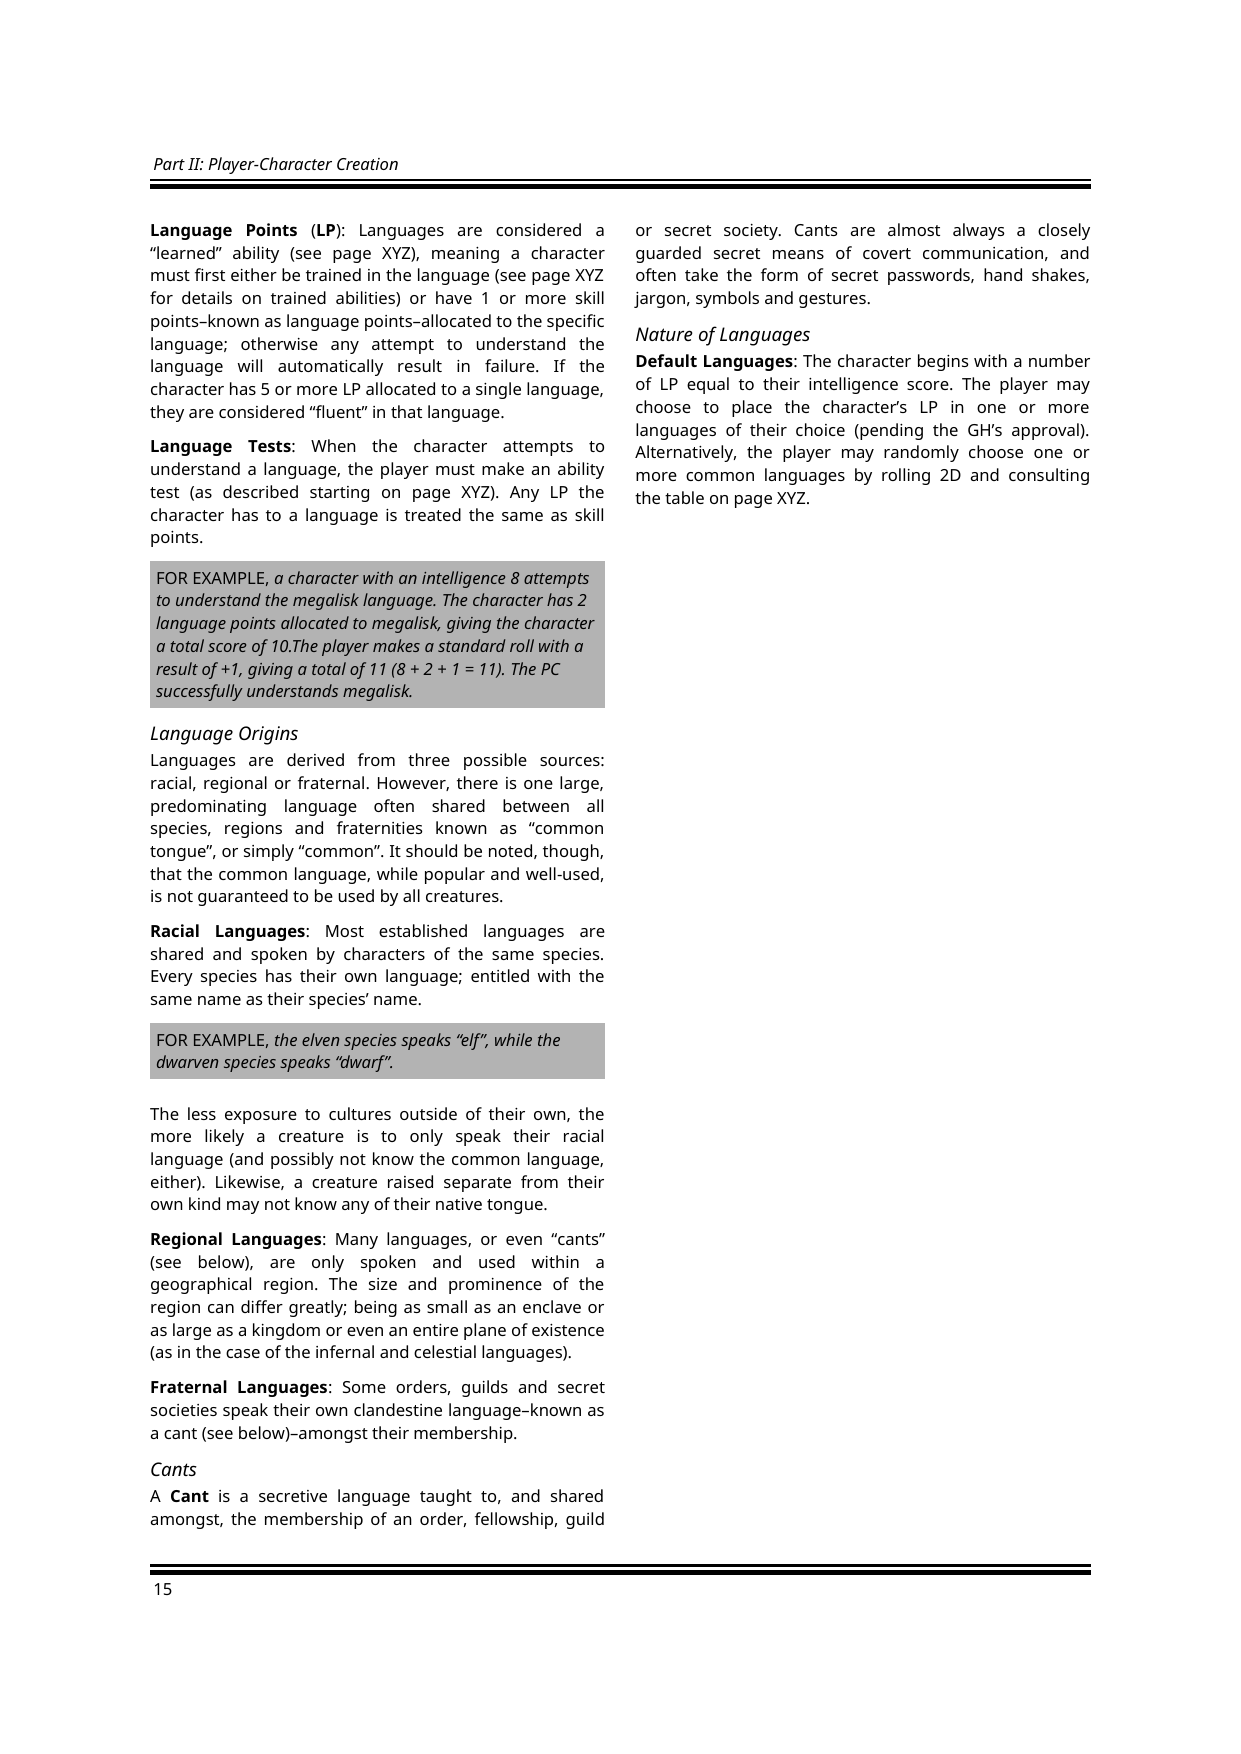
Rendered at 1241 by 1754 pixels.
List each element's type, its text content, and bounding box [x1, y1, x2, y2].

text Language Points (LP): Languages are considered a “learned” ability (see page XYZ), meaning a character must first either be trained in the language (see page XYZ for details on trained abilities) or have 1 or more skill points–known as language points–allocated to the specific language; otherwise any attempt to understand the language will automatically result in failure. If the character has 5 or more LP allocated to a single language, they are considered “fluent” in that language. [150, 219, 605, 423]
text Language Origins [150, 720, 605, 746]
text A Cant is a secretive language taught to, and shared amongst, the membership of an order, fellowship, guild [150, 1484, 605, 1530]
text Language Tests: When the character attempts to understand a language, the player must make an ability test (as described starting on page XYZ). Any LP the character has to a language is treated the same as skill points. [150, 435, 605, 548]
text Default Languages: The character begins with a number of LP equal to their intelligence score. The player may choose to place the character’s LP in one or more languages of their choice (pending the GH’s approval). Alternatively, the player may randomly choose one or more common languages by rolling 2D and consulting the table on page XYZ. [635, 350, 1091, 509]
text Regional Languages: Many languages, or even “cants” (see below), are only spoken and used within a geographical region. The size and prominence of the region can differ greatly; being as small as an enclave or as large as a kingdom or even an entire plane of existence (as in the case of the infernal and celestial languages). [150, 1228, 605, 1364]
text Nature of Languages [635, 321, 1091, 347]
text Racial Languages: Most established languages are shared and spoken by characters of the same species. Every species has their own language; entitled with the same name as their species’ name. [150, 920, 605, 1011]
table_header FOR EXAMPLE, a character with an intelligence 8 attempts to understand the megalisk language. The character has 2 language points allocated to megalisk, giving the character a total score of 10.The player makes a standard roll with a result of +1, giving a total of 11 (8 + 2 + 1 = 11). The PC successfully understands megalisk. [150, 561, 605, 708]
text Fraternal Languages: Some orders, guilds and secret societies speak their own clandestine language–known as a cant (see below)–amongst their membership. [150, 1376, 605, 1444]
text The less exposure to cultures outside of their own, the more likely a creature is to only speak their racial language (and possibly not know the common language, either). Likewise, a creature raised separate from their own kind may not know any of their native tongue. [150, 1079, 605, 1216]
table_header FOR EXAMPLE, the elven species speaks “elf”, while the dwarven species speaks “dwarf”. [150, 1023, 605, 1079]
text Languages are derived from three possible sources: racial, regional or fraternal. However, there is one large, predominating language often shared between all species, regions and fraternities known as “common tongue”, or simply “common”. It should be noted, though, that the common language, while popular and well-used, is not guaranteed to be used by all creatures. [150, 749, 605, 908]
text Cants [150, 1456, 605, 1481]
text or secret society. Cants are almost always a closely guarded secret means of covert communication, and often take the form of secret passwords, hand shakes, jargon, symbols and gestures. [635, 219, 1091, 309]
